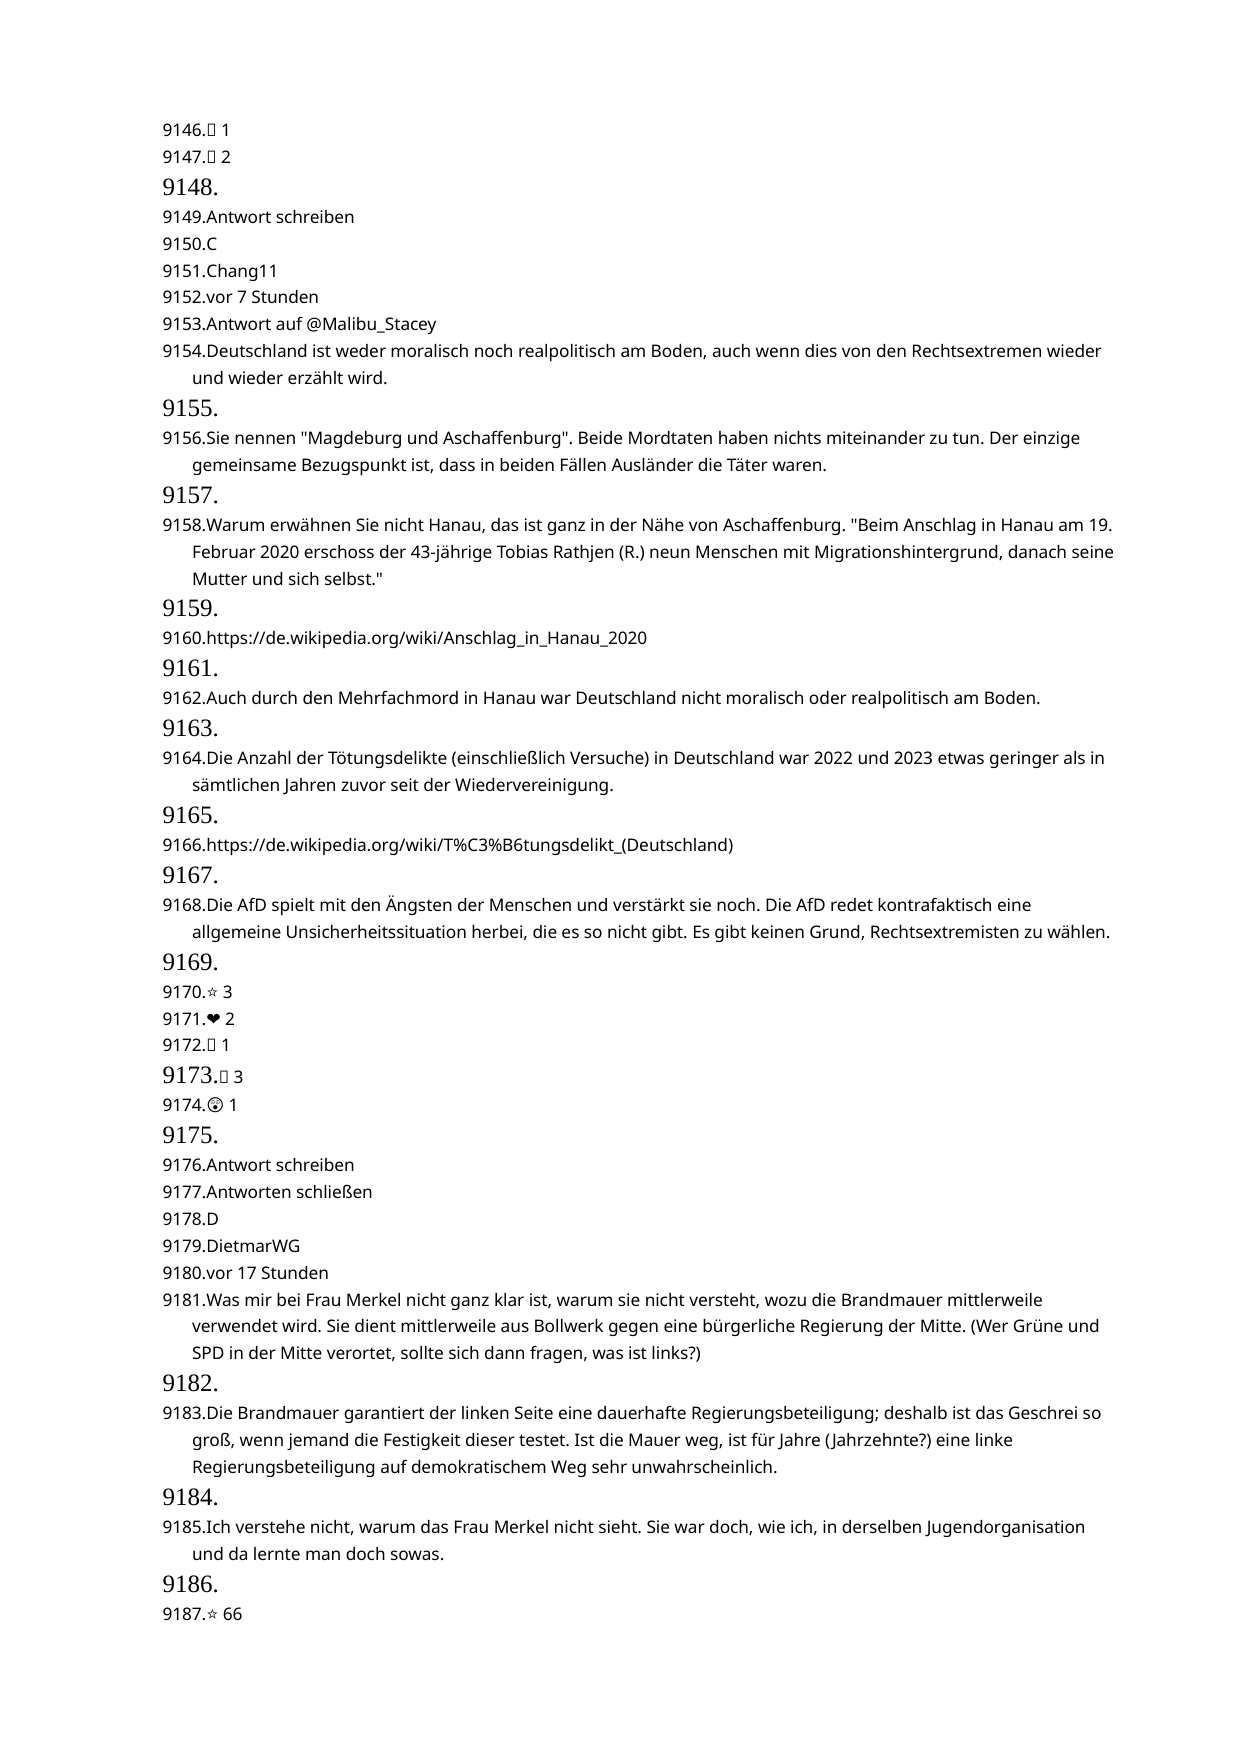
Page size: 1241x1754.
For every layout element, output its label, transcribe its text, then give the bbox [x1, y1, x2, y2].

list C [162, 232, 1122, 255]
list Die Anzahl der Tötungsdelikte (einschließlich Versuche) in Deutschland war 2022 und 2023 etwas geringer als in sämtlichen Jahren zuvor seit der Wiedervereinigung. [162, 746, 1122, 797]
list 🙁 1 [162, 118, 1122, 142]
list Chang11 [162, 259, 1122, 282]
list Was mir bei Frau Merkel nicht ganz klar ist, warum sie nicht versteht, wozu die Brandmauer mittlerweile verwendet wird. Sie dient mittlerweile aus Bollwerk gegen eine bürgerliche Regierung der Mitte. (Wer Grüne und SPD in der Mitte verortet, sollte sich dann fragen, was ist links?) [162, 1288, 1122, 1365]
list Deutschland ist weder moralisch noch realpolitisch am Boden, auch wenn dies von den Rechtsextremen wieder und wieder erzählt wird. [162, 339, 1122, 389]
list https://de.wikipedia.org/wiki/Anschlag_in_Hanau_2020 [162, 626, 1122, 650]
list Ich verstehe nicht, warum das Frau Merkel nicht sieht. Sie war doch, wie ich, in derselben Jugendorganisation und da lernte man doch sowas. [162, 1515, 1122, 1565]
list https://de.wikipedia.org/wiki/T%C3%B6tungsdelikt_(Deutschland) [162, 833, 1122, 856]
list Warum erwähnen Sie nicht Hanau, das ist ganz in der Nähe von Aschaffenburg. "Beim Anschlag in Hanau am 19. Februar 2020 erschoss der 43-jährige Tobias Rathjen (R.) neun Menschen mit Migrationshintergrund, danach seine Mutter und sich selbst." [162, 513, 1122, 590]
list 🤨 3 [162, 1060, 1122, 1089]
list vor 7 Stunden [162, 286, 1122, 309]
list vor 17 Stunden [162, 1261, 1122, 1284]
list Antwort schreiben [162, 205, 1122, 228]
list Die Brandmauer garantiert der linken Seite eine dauerhafte Regierungsbeteiligung; deshalb ist das Geschrei so groß, wenn jemand die Festigkeit dieser testet. Ist die Mauer weg, ist für Jahre (Jahrzehnte?) eine linke Regierungsbeteiligung auf demokratischem Weg sehr unwahrscheinlich. [162, 1401, 1122, 1478]
list 🤨 2 [162, 145, 1122, 168]
list ⭐️ 3 [162, 980, 1122, 1003]
list Die AfD spielt mit den Ängsten der Menschen und verstärkt sie noch. Die AfD redet kontrafaktisch eine allgemeine Unsicherheitssituation herbei, die es so nicht gibt. Es gibt keinen Grund, Rechtsextremisten zu wählen. [162, 893, 1122, 943]
list Sie nennen "Magdeburg und Aschaffenburg". Beide Mordtaten haben nichts miteinander zu tun. Der einzige gemeinsame Bezugspunkt ist, dass in beiden Fällen Ausländer die Täter waren. [162, 426, 1122, 476]
list Antwort schreiben [162, 1153, 1122, 1177]
list DietmarWG [162, 1234, 1122, 1257]
list 🙁 1 [162, 1033, 1122, 1057]
list ❤️ 2 [162, 1007, 1122, 1030]
list 😲 1 [162, 1093, 1122, 1117]
list Auch durch den Mehrfachmord in Hanau war Deutschland nicht moralisch oder realpolitisch am Boden. [162, 686, 1122, 710]
list ⭐️ 66 [162, 1602, 1122, 1625]
list D [162, 1207, 1122, 1230]
list Antworten schließen [162, 1180, 1122, 1203]
list Antwort auf @Malibu_Stacey [162, 312, 1122, 336]
